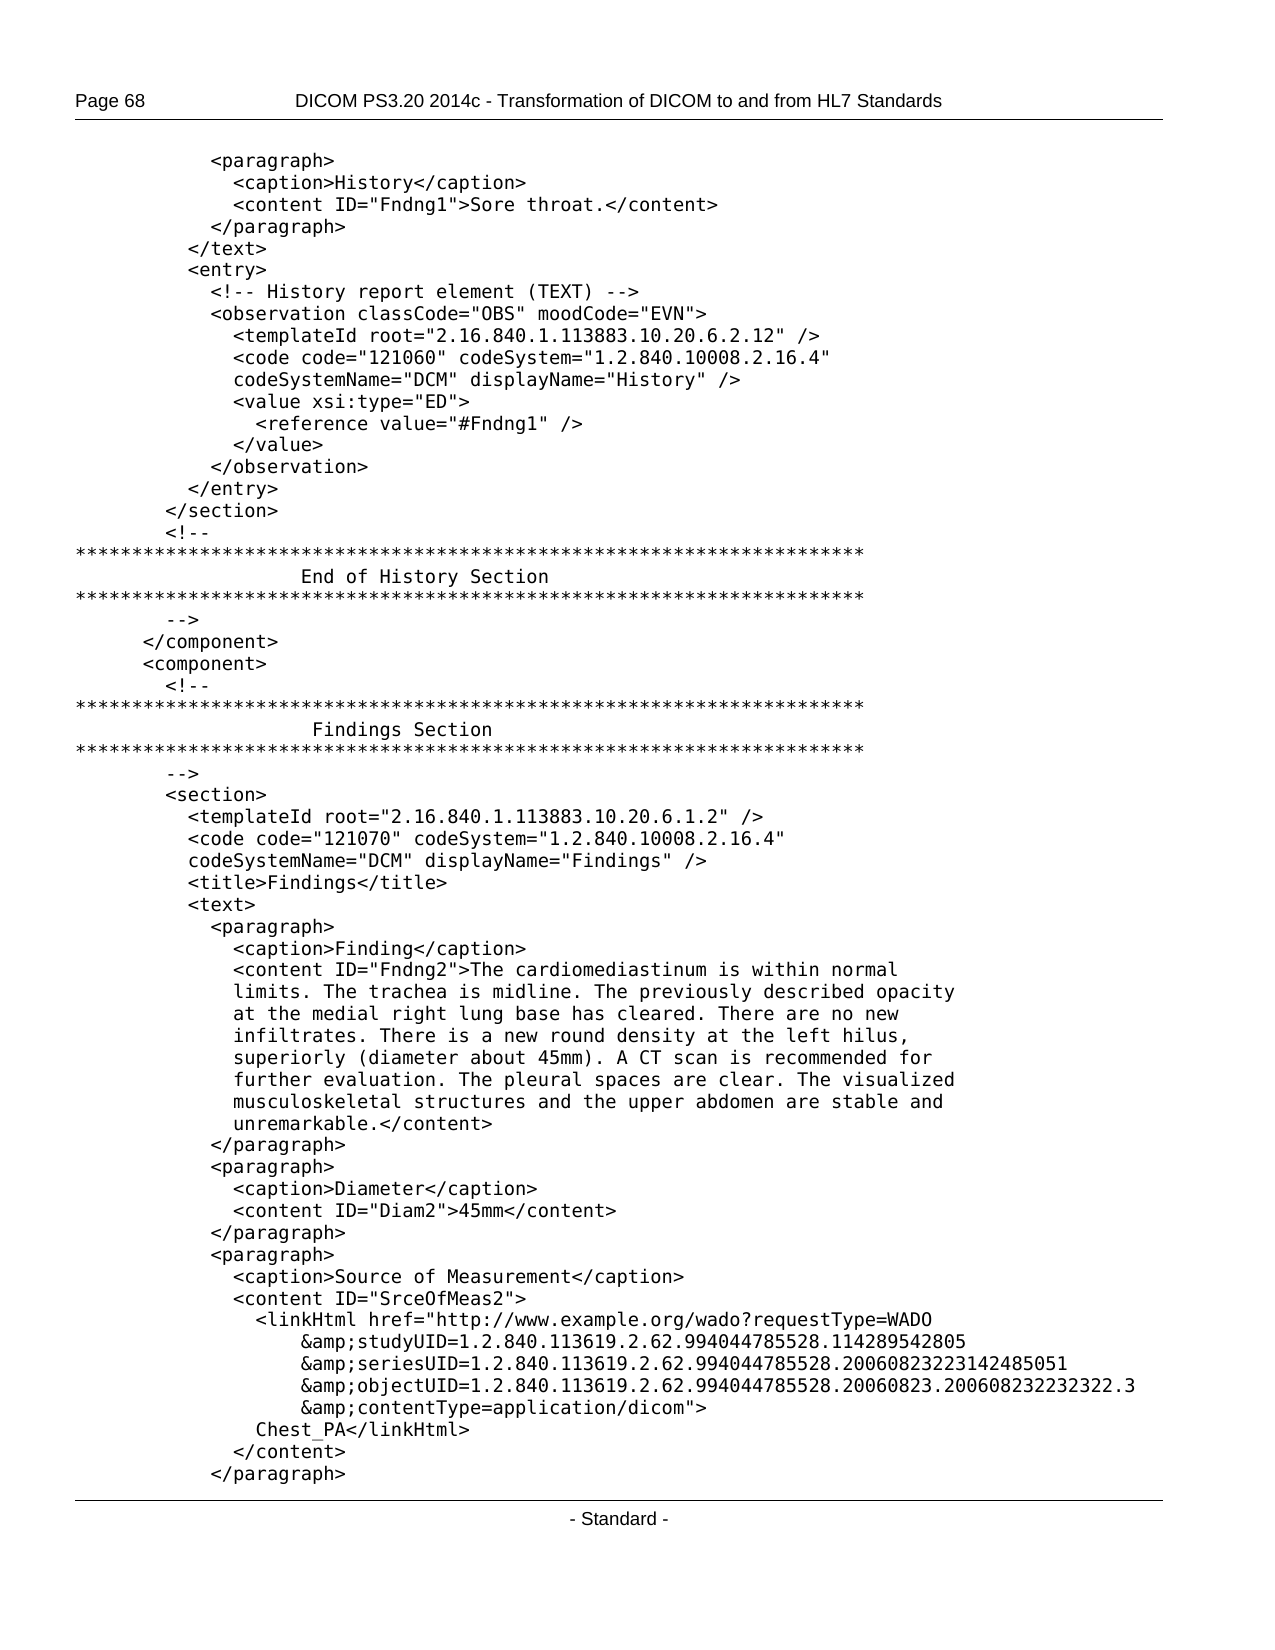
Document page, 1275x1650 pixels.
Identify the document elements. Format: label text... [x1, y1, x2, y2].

text <paragraph> <caption>History</caption> <content ID="Fndng1">Sore throat.</content> </paragraph> </text> <entry> <!-- History report element (TEXT) --> <observation classCode="OBS" moodCode="EVN"> <templateId root="2.16.840.1.113883.10.20.6.2.12" /> <code code="121060" codeSystem="1.2.840.10008.2.16.4" codeSystemName="DCM" displayName="History" /> <value xsi:type="ED"> <reference value="#Fndng1" /> </value> </observation> </entry> </section> <!-- ********************************************************************** End of History Section ********************************************************************** --> </component> <component> <!-- ********************************************************************** Findings Section ********************************************************************** --> <section> <templateId root="2.16.840.1.113883.10.20.6.1.2" /> <code code="121070" codeSystem="1.2.840.10008.2.16.4" codeSystemName="DCM" displayName="Findings" /> <title>Findings</title> <text> <paragraph> <caption>Finding</caption> <content ID="Fndng2">The cardiomediastinum is within normal limits. The trachea is midline. The previously described opacity at the medial right lung base has cleared. There are no new infiltrates. There is a new round density at the left hilus, superiorly (diameter about 45mm). A CT scan is recommended for further evaluation. The pleural spaces are clear. The visualized musculoskeletal structures and the upper abdomen are stable and unremarkable.</content> </paragraph> <paragraph> <caption>Diameter</caption> <content ID="Diam2">45mm</content> </paragraph> <paragraph> <caption>Source of Measurement</caption> <content ID="SrceOfMeas2"> <linkHtml href="http://www.example.org/wado?requestType=WADO &amp;studyUID=1.2.840.113619.2.62.994044785528.114289542805 &amp;seriesUID=1.2.840.113619.2.62.994044785528.20060823223142485051 &amp;objectUID=1.2.840.113619.2.62.994044785528.20060823.200608232232322.3 &amp;contentType=application/dicom"> Chest_PA</linkHtml> </content> </paragraph> [75, 150, 1162, 1484]
